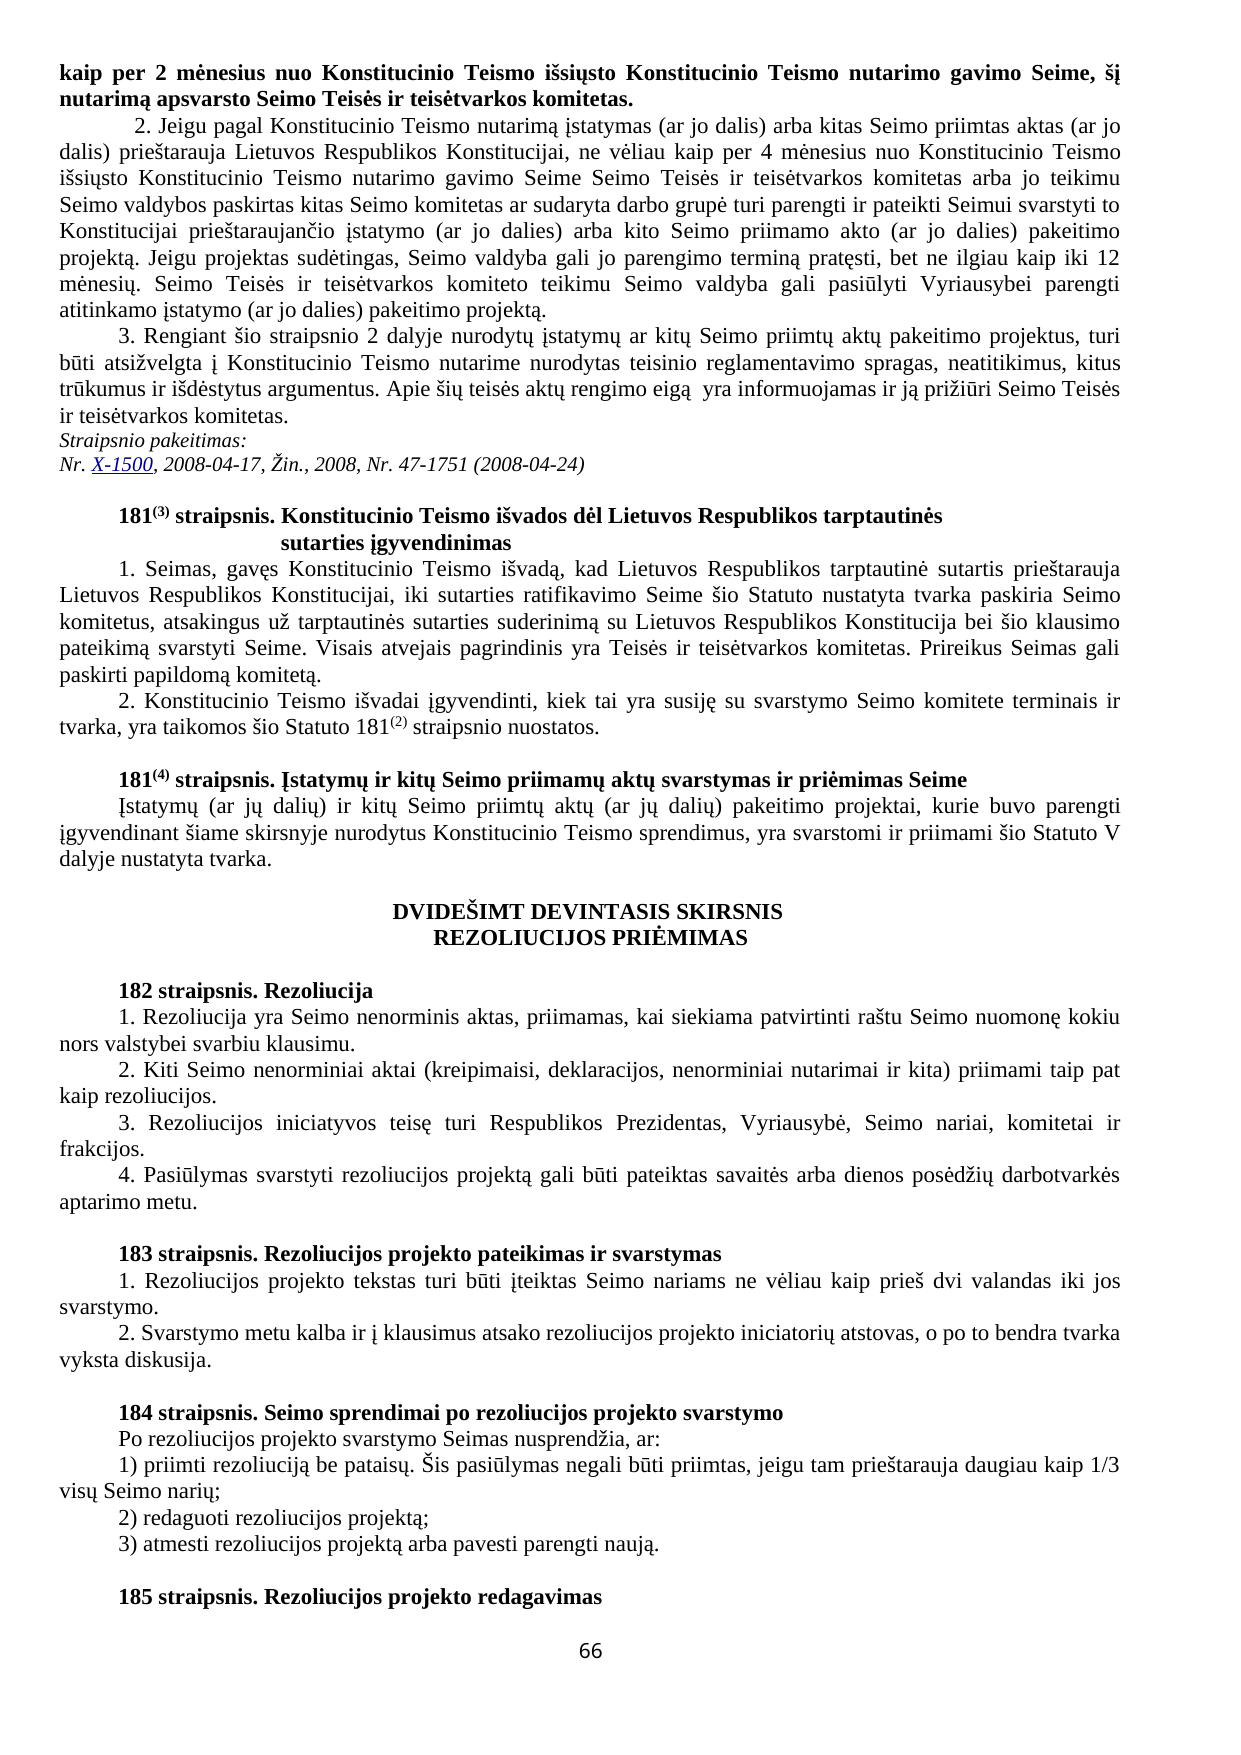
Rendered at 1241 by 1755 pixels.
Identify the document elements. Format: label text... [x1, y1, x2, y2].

text 182 straipsnis. Rezoliucija [59, 977, 1122, 1003]
text 3) atmesti rezoliucijos projektą arba pavesti parengti naują. [59, 1530, 1122, 1557]
text 2. Konstitucinio Teismo išvadai įgyvendinti, kiek tai yra susiję su svarstymo Seimo komitete terminais ir tvarka, yra taikomos šio Statuto 181(2) straipsnio nuostatos. [59, 687, 1122, 740]
text Straipsnio pakeitimas: [59, 428, 1122, 452]
text kaip per 2 mėnesius nuo Konstitucinio Teismo išsiųsto Konstitucinio Teismo nutarimo gavimo Seime, šį nutarimą apsvarsto Seimo Teisės ir teisėtvarkos komitetas. [59, 59, 1122, 112]
text sutarties įgyvendinimas [59, 529, 1122, 555]
text 181(3) straipsnis. Konstitucinio Teismo išvados dėl Lietuvos Respublikos tarptautinės [59, 502, 1122, 529]
text 2. Jeigu pagal Konstitucinio Teismo nutarimą įstatymas (ar jo dalis) arba kitas Seimo priimtas aktas (ar jo dalis) prieštarauja Lietuvos Respublikos Konstitucijai, ne vėliau kaip per 4 mėnesius nuo Konstitucinio Teismo išsiųsto Konstitucinio Teismo nutarimo gavimo Seime Seimo Teisės ir teisėtvarkos komitetas arba jo teikimu Seimo valdybos paskirtas kitas Seimo komitetas ar sudaryta darbo grupė turi parengti ir pateikti Seimui svarstyti to Konstitucijai prieštaraujančio įstatymo (ar jo dalies) arba kito Seimo priimamo akto (ar jo dalies) pakeitimo projektą. Jeigu projektas sudėtingas, Seimo valdyba gali jo parengimo terminą pratęsti, bet ne ilgiau kaip iki 12 mėnesių. Seimo Teisės ir teisėtvarkos komiteto teikimu Seimo valdyba gali pasiūlyti Vyriausybei parengti atitinkamo įstatymo (ar jo dalies) pakeitimo projektą. [59, 112, 1122, 323]
text 1. Seimas, gavęs Konstitucinio Teismo išvadą, kad Lietuvos Respublikos tarptautinė sutartis prieštarauja Lietuvos Respublikos Konstitucijai, iki sutarties ratifikavimo Seime šio Statuto nustatyta tvarka paskiria Seimo komitetus, atsakingus už tarptautinės sutarties suderinimą su Lietuvos Respublikos Konstitucija bei šio klausimo pateikimą svarstyti Seime. Visais atvejais pagrindinis yra Teisės ir teisėtvarkos komitetas. Prireikus Seimas gali paskirti papildomą komitetą. [59, 555, 1122, 687]
text 1. Rezoliucijos projekto tekstas turi būti įteiktas Seimo nariams ne vėliau kaip prieš dvi valandas iki jos svarstymo. [59, 1267, 1122, 1319]
text 1. Rezoliucija yra Seimo nenorminis aktas, priimamas, kai siekiama patvirtinti raštu Seimo nuomonę kokiu nors valstybei svarbiu klausimu. [59, 1003, 1122, 1056]
text Nr. X-1500, 2008-04-17, Žin., 2008, Nr. 47-1751 (2008-04-24) [59, 452, 1122, 476]
text Įstatymų (ar jų dalių) ir kitų Seimo priimtų aktų (ar jų dalių) pakeitimo projektai, kurie buvo parengti įgyvendinant šiame skirsnyje nurodytus Konstitucinio Teismo sprendimus, yra svarstomi ir priimami šio Statuto V dalyje nustatyta tvarka. [59, 792, 1122, 871]
text REZOLIUCIJOS PRIĖMIMAS [59, 924, 1122, 951]
text 184 straipsnis. Seimo sprendimai po rezoliucijos projekto svarstymo [59, 1398, 1122, 1425]
text 3. Rengiant šio straipsnio 2 dalyje nurodytų įstatymų ar kitų Seimo priimtų aktų pakeitimo projektus, turi būti atsižvelgta į Konstitucinio Teismo nutarime nurodytas teisinio reglamentavimo spragas, neatitikimus, kitus trūkumus ir išdėstytus argumentus. Apie šių teisės aktų rengimo eigą yra informuojamas ir ją prižiūri Seimo Teisės ir teisėtvarkos komitetas. [59, 323, 1122, 428]
text 1) priimti rezoliuciją be pataisų. Šis pasiūlymas negali būti priimtas, jeigu tam prieštarauja daugiau kaip 1/3 visų Seimo narių; [59, 1451, 1122, 1504]
text 3. Rezoliucijos iniciatyvos teisę turi Respublikos Prezidentas, Vyriausybė, Seimo nariai, komitetai ir frakcijos. [59, 1109, 1122, 1161]
text 181(4) straipsnis. Įstatymų ir kitų Seimo priimamų aktų svarstymas ir priėmimas Seime [59, 766, 1122, 792]
text 2. Kiti Seimo nenorminiai aktai (kreipimaisi, deklaracijos, nenorminiai nutarimai ir kita) priimami taip pat kaip rezoliucijos. [59, 1056, 1122, 1109]
text DVIDEŠIMT DEVINTASIS SKIRSNIS [59, 898, 1122, 924]
text 2. Svarstymo metu kalba ir į klausimus atsako rezoliucijos projekto iniciatorių atstovas, o po to bendra tvarka vyksta diskusija. [59, 1319, 1122, 1372]
text 4. Pasiūlymas svarstyti rezoliucijos projektą gali būti pateiktas savaitės arba dienos posėdžių darbotvarkės aptarimo metu. [59, 1161, 1122, 1214]
text 2) redaguoti rezoliucijos projektą; [59, 1504, 1122, 1530]
text Po rezoliucijos projekto svarstymo Seimas nusprendžia, ar: [59, 1425, 1122, 1451]
text 185 straipsnis. Rezoliucijos projekto redagavimas [59, 1583, 1122, 1609]
text 183 straipsnis. Rezoliucijos projekto pateikimas ir svarstymas [59, 1240, 1122, 1267]
